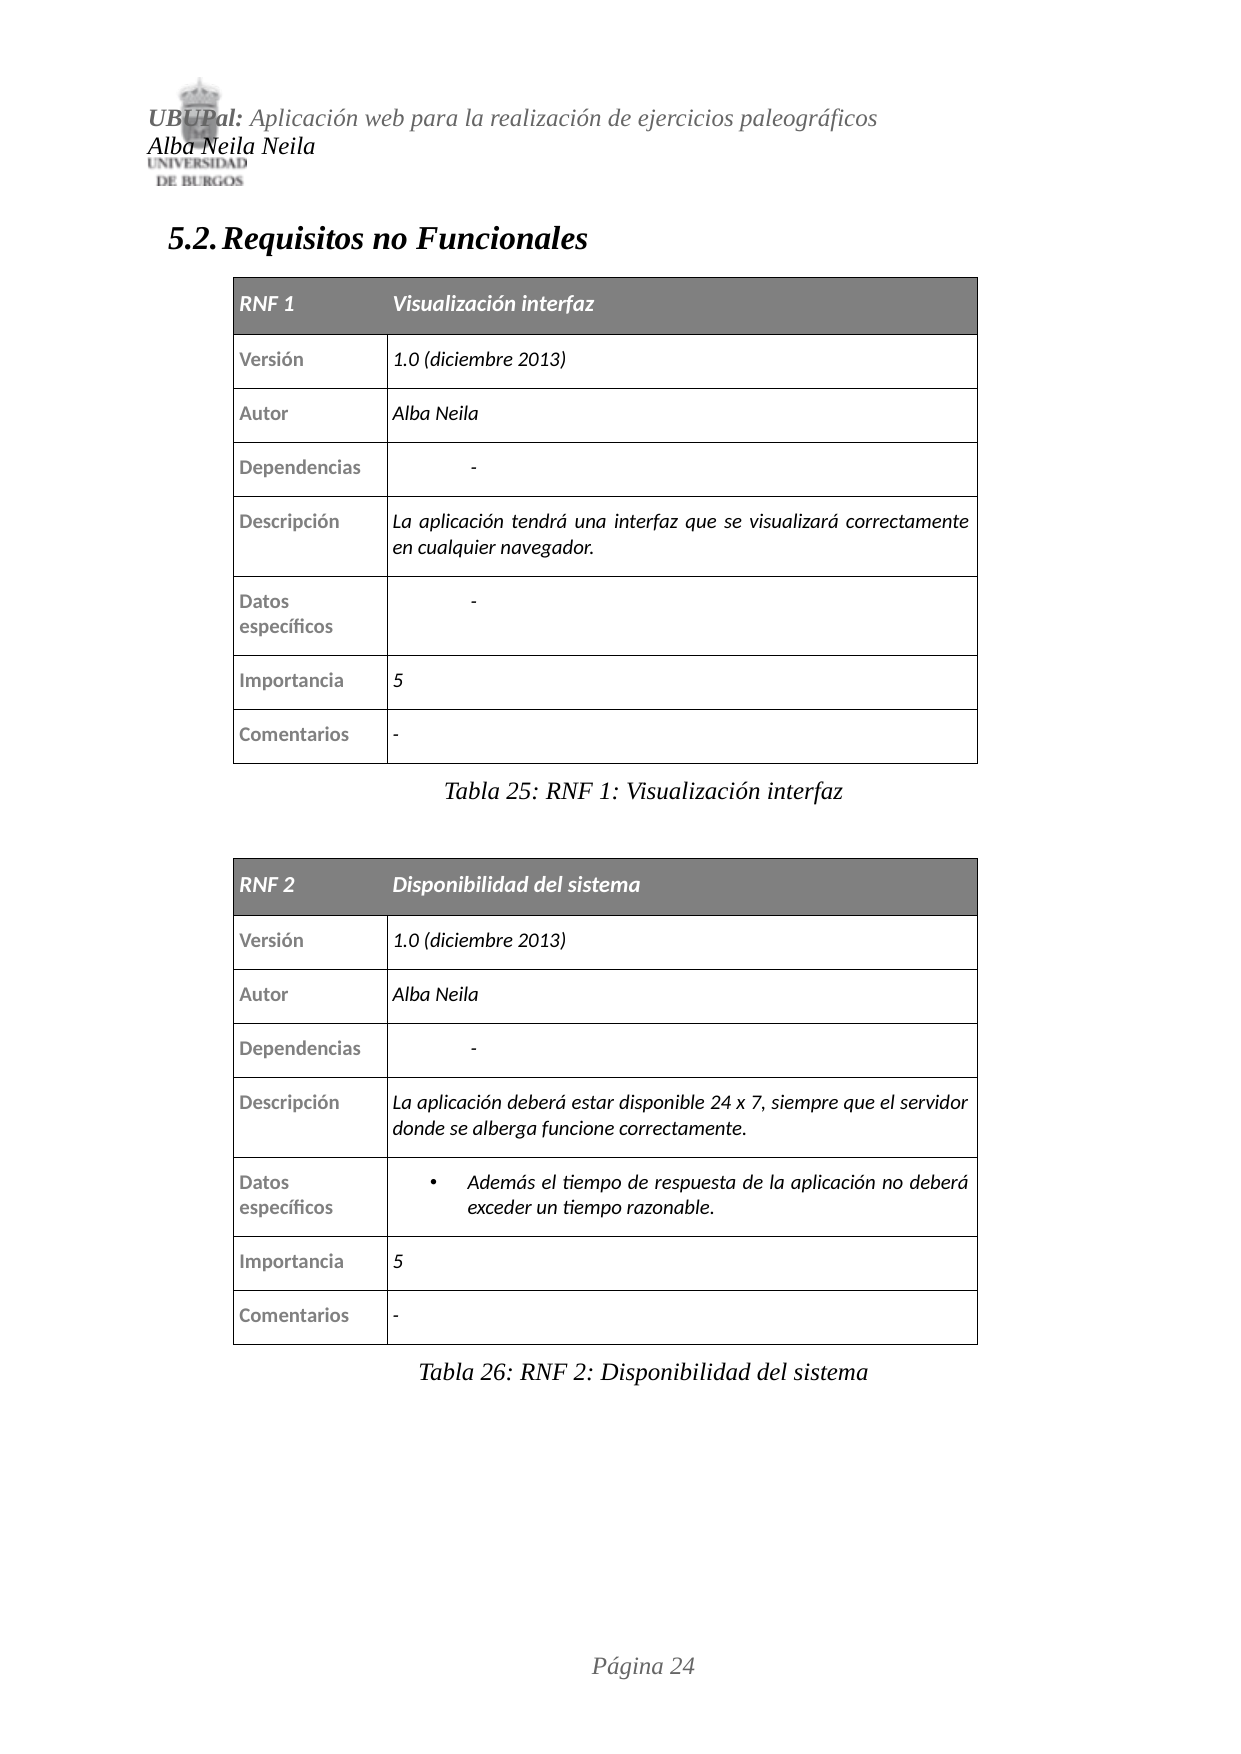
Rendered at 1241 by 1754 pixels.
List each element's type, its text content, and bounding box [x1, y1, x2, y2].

table_cell Además el tiempo de respuesta de la aplicación no deberá exceder un tiempo razonable. [388, 1158, 977, 1236]
subtitle Requisitos no Funcionales [159, 218, 1063, 257]
table_cell Importancia [234, 656, 387, 709]
table_cell Descripción [234, 1078, 387, 1157]
table_cell - [388, 710, 977, 763]
table_cell - [388, 577, 977, 655]
table_cell Versión [234, 916, 387, 969]
table_cell 1.0 (diciembre 2013) [388, 335, 977, 388]
table_cell Dependencias [234, 443, 387, 496]
table_cell Alba Neila [388, 389, 977, 442]
table_cell 1.0 (diciembre 2013) [388, 916, 977, 969]
table_cell Descripción [234, 497, 387, 576]
table_cell Datos específicos [234, 1158, 387, 1236]
table_cell Versión [234, 335, 387, 388]
table_cell Autor [234, 970, 387, 1023]
table_cell - [388, 1024, 977, 1077]
table_cell - [388, 443, 977, 496]
table_cell 5 [388, 656, 977, 709]
text Tabla 25: RNF 1: Visualización interfaz [226, 776, 1063, 804]
table_cell Comentarios [234, 1291, 387, 1344]
table_cell La aplicación tendrá una interfaz que se visualizará correctamente en cualquier navegador. [388, 497, 977, 576]
text Tabla 26: RNF 2: Disponibilidad del sistema [226, 1357, 1063, 1386]
table_header RNF 2 [234, 859, 387, 915]
picture [147, 77, 247, 186]
table_cell La aplicación deberá estar disponible 24 x 7, siempre que el servidor donde se alberga funcione correctamente. [388, 1078, 977, 1157]
table_cell Autor [234, 389, 387, 442]
table_header Visualización interfaz [387, 278, 977, 334]
table_cell Alba Neila [388, 970, 977, 1023]
table_cell Comentarios [234, 710, 387, 763]
table_cell 5 [388, 1237, 977, 1290]
table_cell Importancia [234, 1237, 387, 1290]
table_header Disponibilidad del sistema [387, 859, 977, 915]
table_header RNF 1 [234, 278, 387, 334]
table_cell - [388, 1291, 977, 1344]
table_cell Datos específicos [234, 577, 387, 655]
table_cell Dependencias [234, 1024, 387, 1077]
